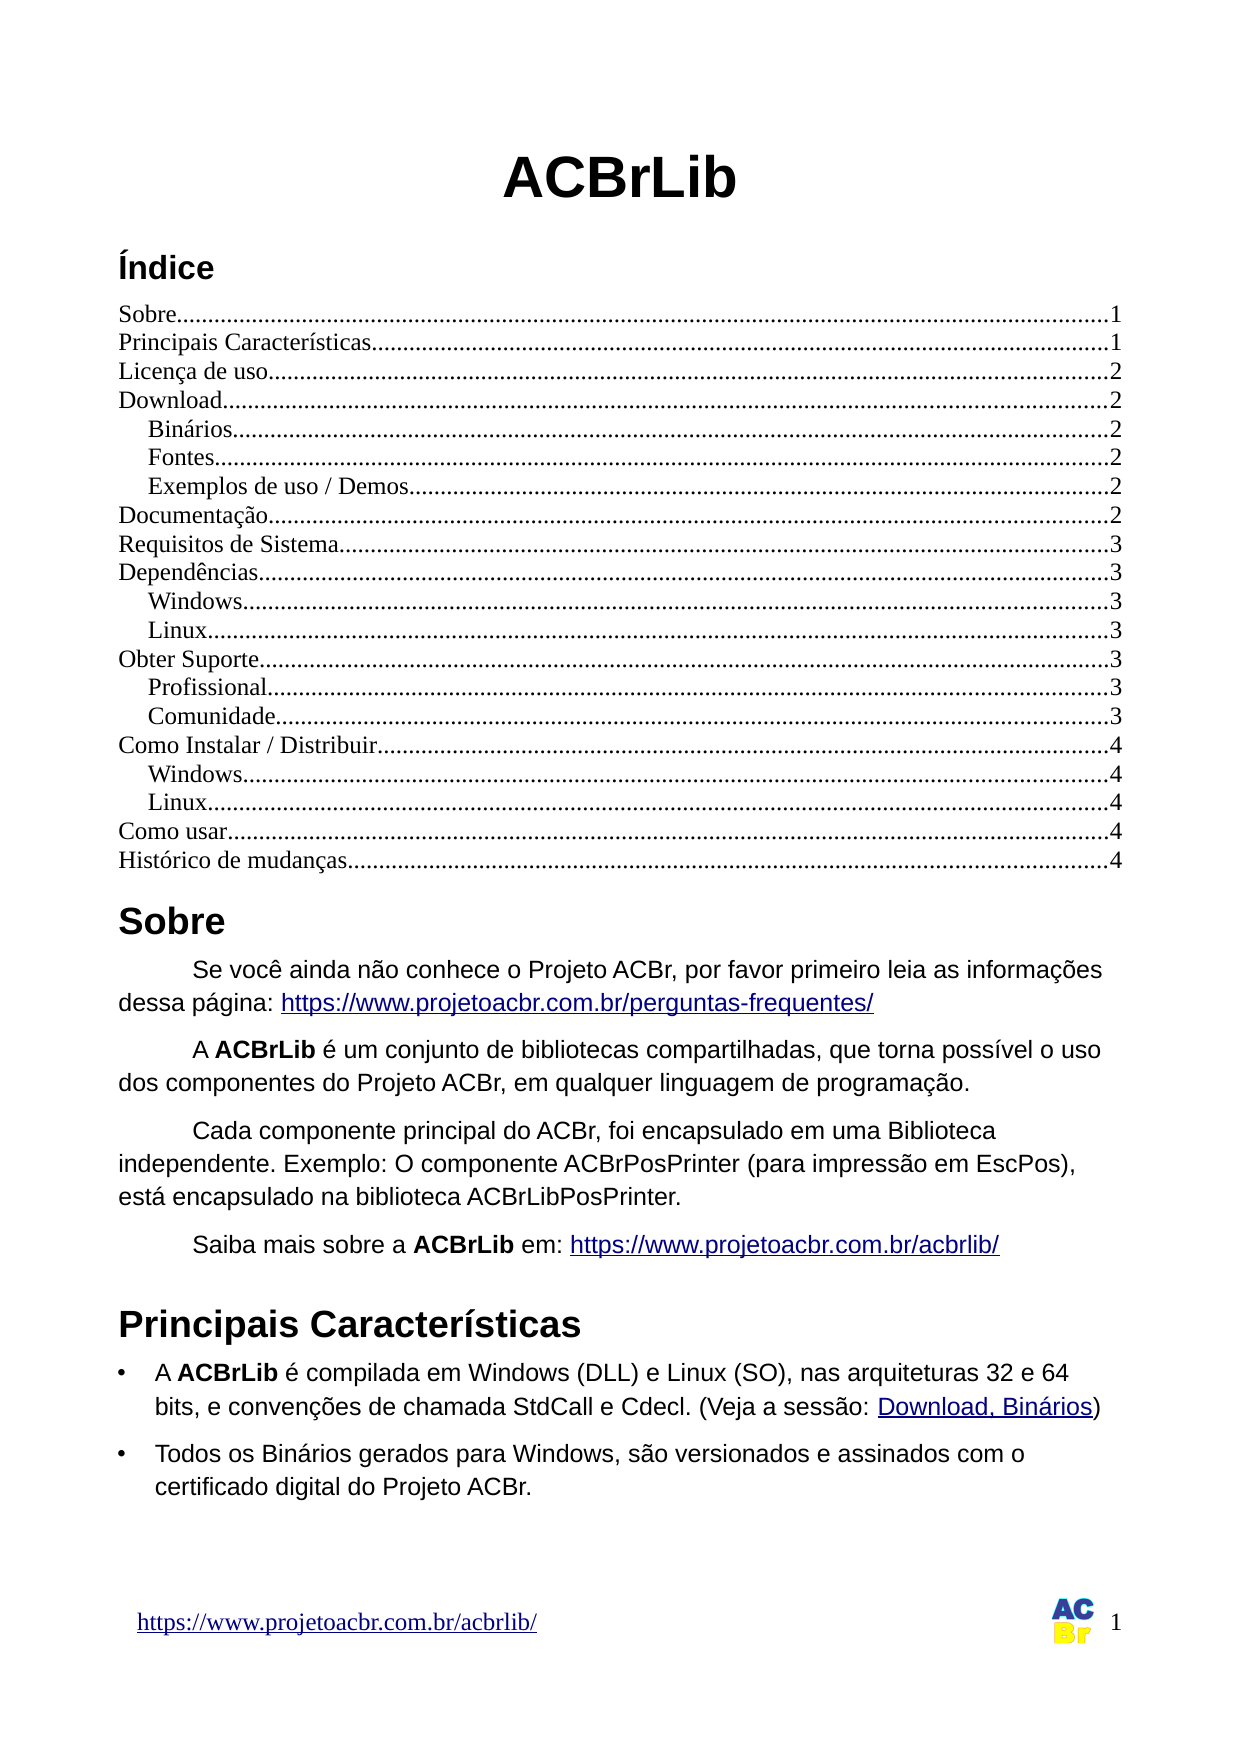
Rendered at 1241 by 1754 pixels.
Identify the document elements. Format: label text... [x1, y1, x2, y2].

text Binários 2 [148, 414, 1122, 442]
text Comunidade 3 [148, 701, 1122, 730]
subtitle Principais Características [118, 1302, 1122, 1346]
text Linux 4 [148, 787, 1122, 816]
text Como usar 4 [118, 816, 1122, 845]
text Dependências 3 [118, 557, 1122, 586]
text Licença de uso 2 [118, 356, 1122, 385]
text Fontes 2 [148, 442, 1122, 471]
text Cada componente principal do ACBr, foi encapsulado em uma Biblioteca independente. Exemplo: O componente ACBrPosPrinter (para impressão em EscPos), está encapsulado na biblioteca ACBrLibPosPrinter. [118, 1116, 1122, 1211]
text Linux 3 [148, 615, 1122, 644]
text Saiba mais sobre a ACBrLib em: https://www.projetoacbr.com.br/acbrlib/ [118, 1230, 1122, 1258]
title ACBrLib [118, 143, 1122, 210]
text Download 2 [118, 385, 1122, 414]
text Se você ainda não conhece o Projeto ACBr, por favor primeiro leia as informações dessa página: https://www.projetoacbr.com.br/perguntas-frequentes/ [118, 955, 1122, 1017]
text Obter Suporte 3 [118, 644, 1122, 672]
list A ACBrLib é compilada em Windows (DLL) e Linux (SO), nas arquiteturas 32 e 64 bits, e convenções de chamada StdCall e Cdecl. (Veja a sessão: Download, Binários) [117, 1358, 1122, 1420]
text Histórico de mudanças 4 [118, 845, 1122, 874]
text Requisitos de Sistema 3 [118, 529, 1122, 557]
text Principais Características 1 [118, 327, 1122, 356]
text A ACBrLib é um conjunto de bibliotecas compartilhadas, que torna possível o uso dos componentes do Projeto ACBr, em qualquer linguagem de programação. [118, 1035, 1122, 1097]
list Todos os Binários gerados para Windows, são versionados e assinados com o certificado digital do Projeto ACBr. [117, 1439, 1122, 1501]
text Como Instalar / Distribuir 4 [118, 730, 1122, 759]
text Windows 4 [148, 759, 1122, 787]
text Exemplos de uso / Demos 2 [148, 471, 1122, 500]
text Windows 3 [148, 586, 1122, 615]
subtitle Índice [118, 248, 1122, 286]
text Profissional 3 [148, 672, 1122, 701]
text Sobre 1 [118, 299, 1122, 327]
text Documentação 2 [118, 500, 1122, 529]
subtitle Sobre [118, 899, 1122, 942]
picture [1048, 1597, 1097, 1645]
